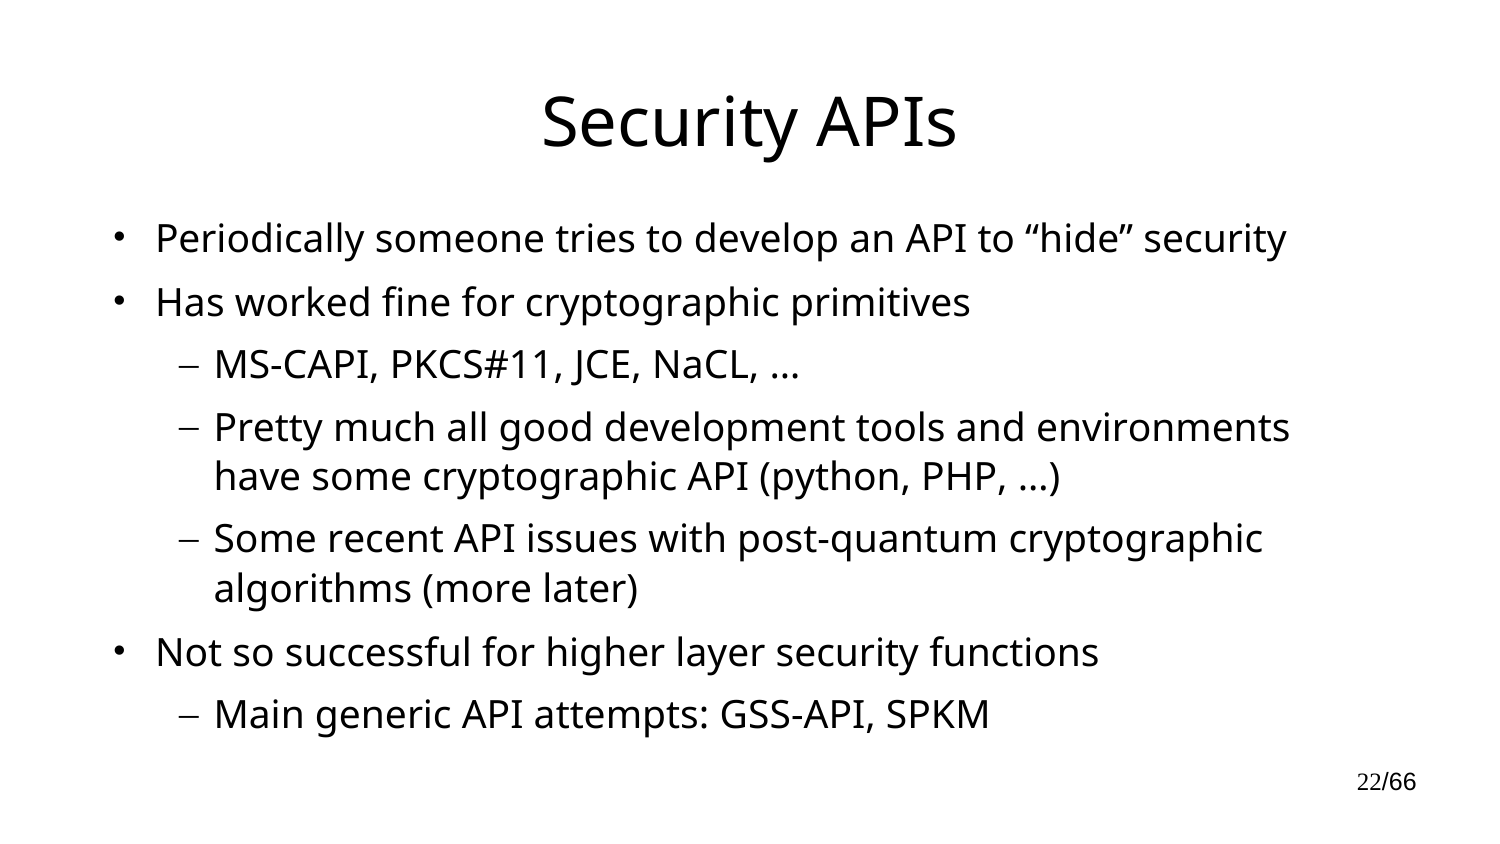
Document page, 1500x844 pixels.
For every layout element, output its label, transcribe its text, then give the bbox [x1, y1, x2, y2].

list Periodically someone tries to develop an API to “hide” security Has worked fine for cryptographic primitives MS-CAPI, PKCS#11, JCE, NaCL, … Pretty much all good development tools and environments have some cryptographic API (python, PHP, …) Some recent API issues with post-quantum cryptographic algorithms (more later) Not so successful for higher layer security functions Main generic API attempts: GSS-API, SPKM [112, 212, 1388, 748]
title Security APIs [112, 33, 1388, 204]
